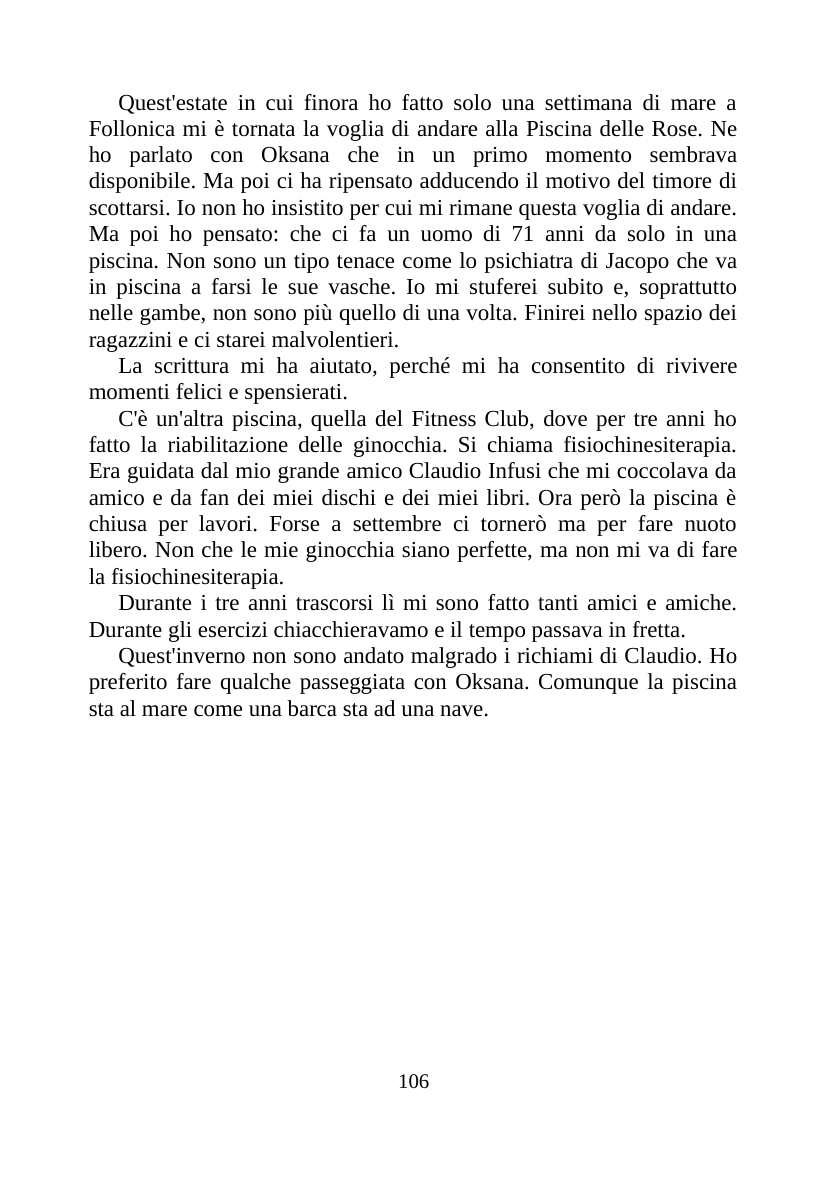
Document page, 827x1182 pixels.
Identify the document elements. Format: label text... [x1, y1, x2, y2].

text Quest'estate in cui finora ho fatto solo una settimana di mare a Follonica mi è tornata la voglia di andare alla Piscina delle Rose. Ne ho parlato con Oksana che in un primo momento sembrava disponibile. Ma poi ci ha ripensato adducendo il motivo del timore di scottarsi. Io non ho insistito per cui mi rimane questa voglia di andare. Ma poi ho pensato: che ci fa un uomo di 71 anni da solo in una piscina. Non sono un tipo tenace come lo psichiatra di Jacopo che va in piscina a farsi le sue vasche. Io mi stuferei subito e, soprattutto nelle gambe, non sono più quello di una volta. Finirei nello spazio dei ragazzini e ci starei malvolentieri. [88, 88, 738, 352]
text Quest'inverno non sono andato malgrado i richiami di Claudio. Ho preferito fare qualche passeggiata con Oksana. Comunque la piscina sta al mare come una barca sta ad una nave. [88, 642, 738, 721]
text C'è un'altra piscina, quella del Fitness Club, dove per tre anni ho fatto la riabilitazione delle ginocchia. Si chiama fisiochinesiterapia. Era guidata dal mio grande amico Claudio Infusi che mi coccolava da amico e da fan dei miei dischi e dei miei libri. Ora però la piscina è chiusa per lavori. Forse a settembre ci tornerò ma per fare nuoto libero. Non che le mie ginocchia siano perfette, ma non mi va di fare la fisiochinesiterapia. [88, 405, 738, 589]
text La scrittura mi ha aiutato, perché mi ha consentito di rivivere momenti felici e spensierati. [88, 352, 738, 405]
text Durante i tre anni trascorsi lì mi sono fatto tanti amici e amiche. Durante gli esercizi chiacchieravamo e il tempo passava in fretta. [88, 589, 738, 642]
